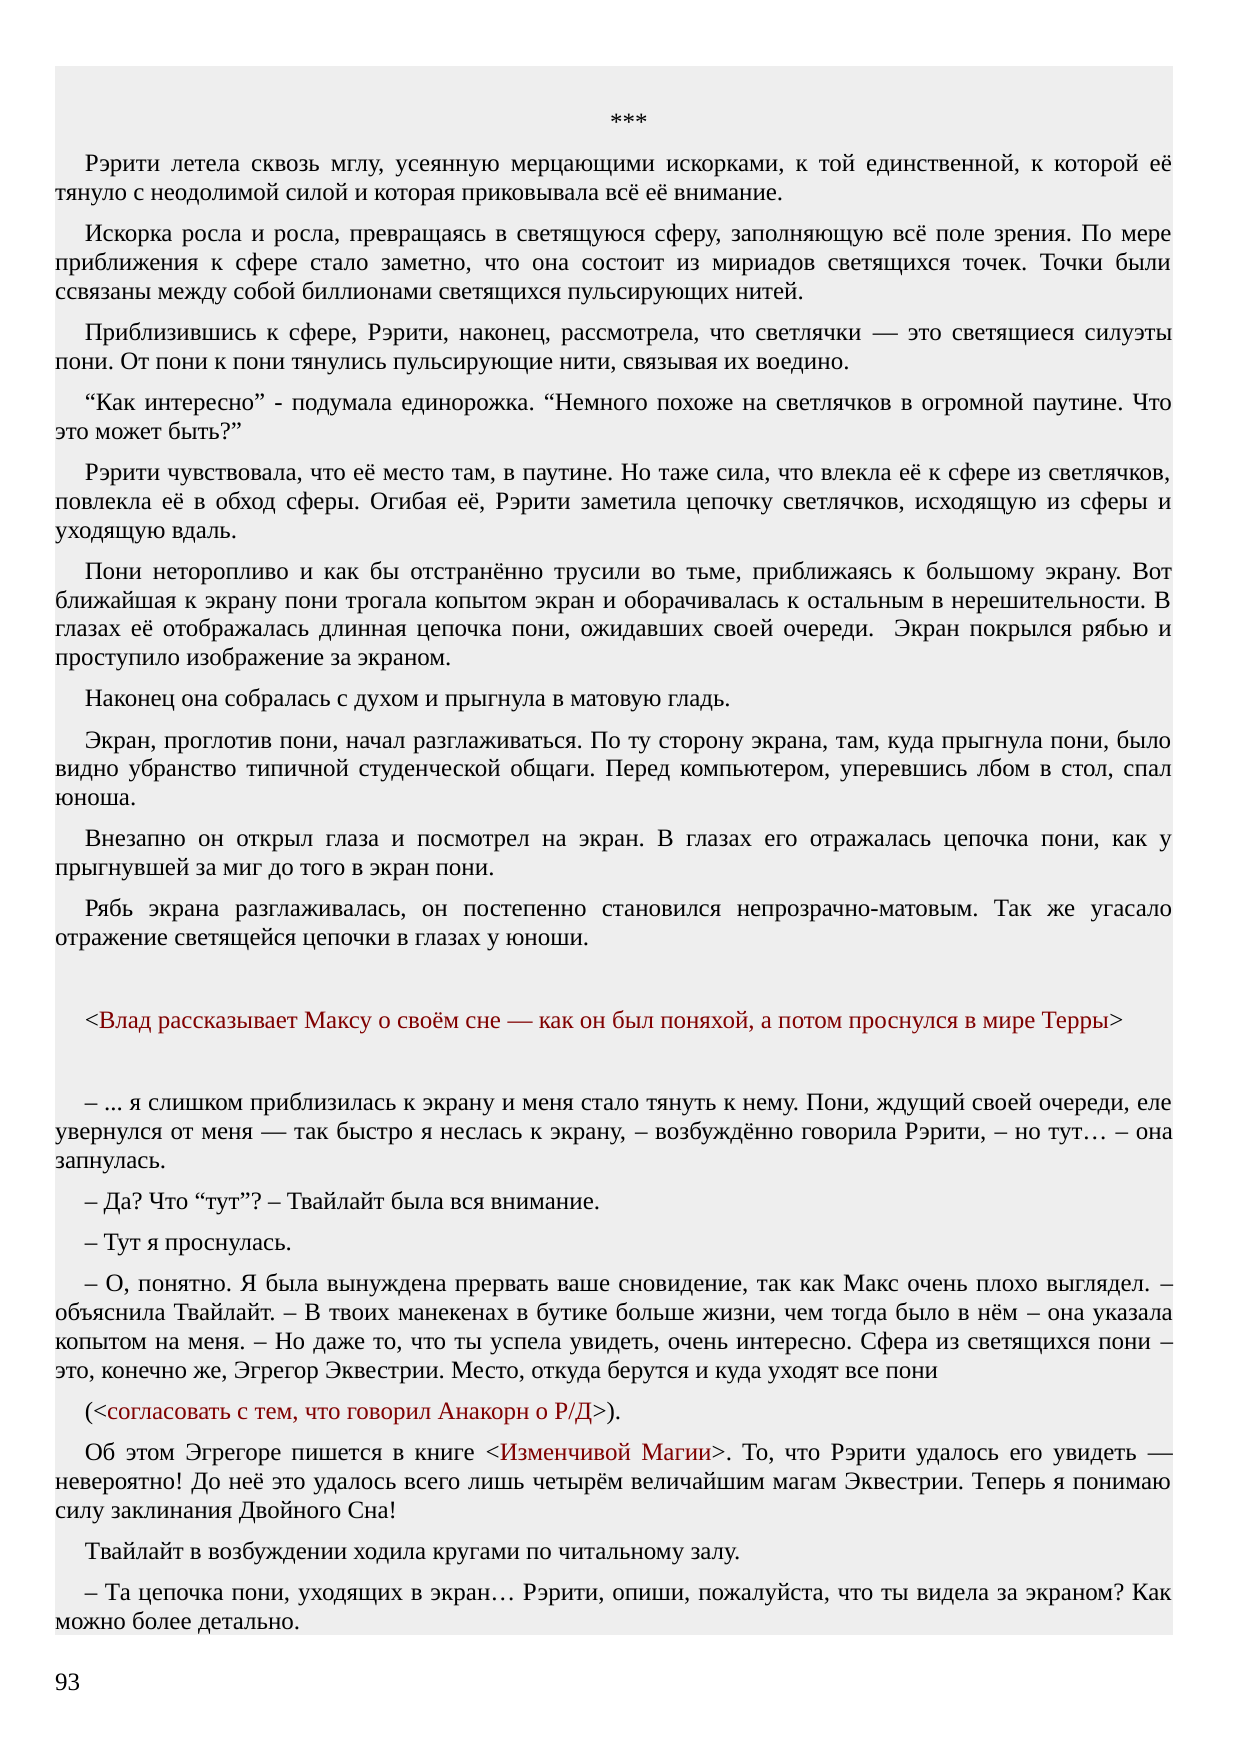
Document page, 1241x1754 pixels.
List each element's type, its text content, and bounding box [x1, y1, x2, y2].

text Приблизившись к сфере, Рэрити, наконец, рассмотрела, что светлячки — это светящиеся силуэты пони. От пони к пони тянулись пульсирующие нити, связывая их воедино. [55, 317, 1173, 375]
text (<согласовать с тем, что говорил Анакорн о Р/Д>). [55, 1396, 1173, 1425]
text – Та цепочка пони, уходящих в экран… Рэрити, опиши, пожалуйста, что ты видела за экраном? Как можно более детально. [55, 1577, 1173, 1635]
text Экран, проглотив пони, начал разглаживаться. По ту сторону экрана, там, куда прыгнула пони, было видно убранство типичной студенческой общаги. Перед компьютером, уперевшись лбом в стол, спал юноша. [55, 725, 1173, 811]
text Об этом Эгрегоре пишется в книге <Изменчивой Магии>. То, что Рэрити удалось его увидеть — невероятно! До неё это удалось всего лишь четырём величайшим магам Эквестрии. Теперь я понимаю силу заклинания Двойного Сна! [55, 1437, 1173, 1523]
text – Тут я проснулась. [55, 1227, 1173, 1256]
text Наконец она собралась с духом и прыгнула в матовую гладь. [55, 683, 1173, 712]
text “Как интересно” - подумала единорожка. “Немного похоже на светлячков в огромной паутине. Что это может быть?” [55, 387, 1173, 445]
text *** [55, 107, 1173, 136]
text – Да? Что “тут”? – Твайлайт была вся внимание. [55, 1186, 1173, 1215]
text Внезапно он открыл глаза и посмотрел на экран. В глазах его отражалась цепочка пони, как у прыгнувшей за миг до того в экран пони. [55, 823, 1173, 881]
text – ... я слишком приблизилась к экрану и меня стало тянуть к нему. Пони, ждущий своей очереди, еле увернулся от меня — так быстро я неслась к экрану, – возбуждённо говорила Рэрити, – но тут… – она запнулась. [55, 1087, 1173, 1173]
text – О, понятно. Я была вынуждена прервать ваше сновидение, так как Макс очень плохо выглядел. – объяснила Твайлайт. – В твоих манекенах в бутике больше жизни, чем тогда было в нём – она указала копытом на меня. – Но даже то, что ты успела увидеть, очень интересно. Сфера из светящихся пони – это, конечно же, Эгрегор Эквестрии. Место, откуда берутся и куда уходят все пони [55, 1268, 1173, 1383]
text Твайлайт в возбуждении ходила кругами по читальному залу. [55, 1536, 1173, 1565]
text <Влад рассказывает Максу о своём сне — как он был поняхой, а потом проснулся в мире Терры> [55, 1005, 1173, 1033]
text Рэрити летела сквозь мглу, усеянную мерцающими искорками, к той единственной, к которой её тянуло с неодолимой силой и которая приковывала всё её внимание. [55, 148, 1173, 206]
text Искорка росла и росла, превращаясь в светящуюся сферу, заполняющую всё поле зрения. По мере приближения к сфере стало заметно, что она состоит из мириадов светящихся точек. Точки были ссвязаны между собой биллионами светящихся пульсирующих нитей. [55, 218, 1173, 305]
text Рэрити чувствовала, что её место там, в паутине. Но таже сила, что влекла её к сфере из светлячков, повлекла её в обход сферы. Огибая её, Рэрити заметила цепочку светлячков, исходящую из сферы и уходящую вдаль. [55, 457, 1173, 543]
text Пони неторопливо и как бы отстранённо трусили во тьме, приближаясь к большому экрану. Вот ближайшая к экрану пони трогала копытом экран и оборачивалась к остальным в нерешительности. В глазах её отображалась длинная цепочка пони, ожидавших своей очереди. Экран покрылся рябью и проступило изображение за экраном. [55, 556, 1173, 671]
text Рябь экрана разглаживалась, он постепенно становился непрозрачно-матовым. Так же угасало отражение светящейся цепочки в глазах у юноши. [55, 893, 1173, 951]
